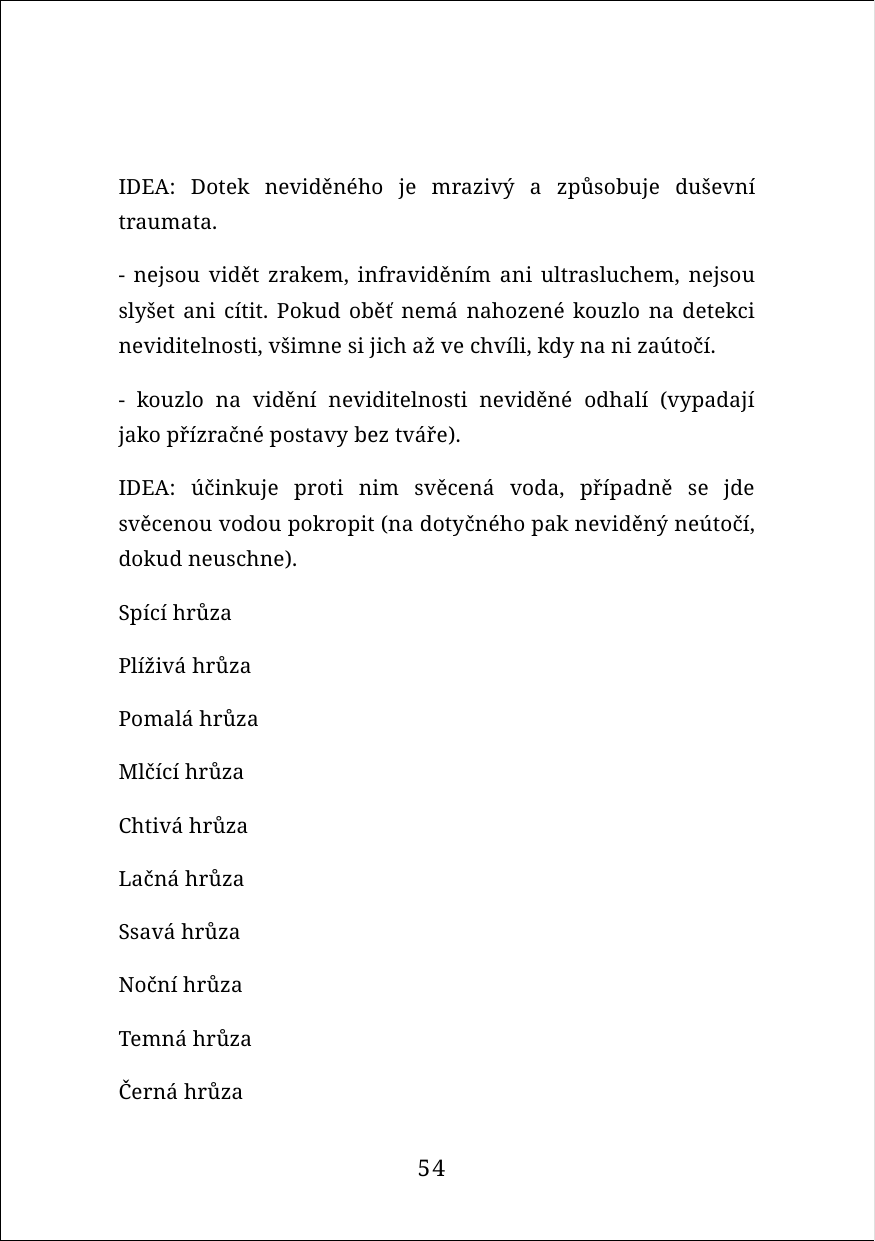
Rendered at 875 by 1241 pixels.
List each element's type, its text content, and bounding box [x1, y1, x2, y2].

text IDEA: účinkuje proti nim svěcená voda, případně se jde svěcenou vodou pokropit (na dotyčného pak neviděný neútočí, dokud neuschne). [118, 473, 756, 573]
text Noční hrůza [118, 970, 756, 999]
text Chtivá hrůza [118, 811, 756, 839]
text Ssavá hrůza [118, 917, 756, 946]
text Plíživá hrůza [118, 651, 756, 679]
text Temná hrůza [118, 1024, 756, 1052]
text - kouzlo na vidění neviditelnosti neviděné odhalí (vypadají jako přízračné postavy bez tváře). [118, 385, 756, 449]
text IDEA: Dotek neviděného je mrazivý a způsobuje duševní traumata. [118, 172, 756, 236]
text - nejsou vidět zrakem, infraviděním ani ultrasluchem, nejsou slyšet ani cítit. Pokud oběť nemá nahozené kouzlo na detekci neviditelnosti, všimne si jich až ve chvíli, kdy na ni zaútočí. [118, 261, 756, 360]
text Lačná hrůza [118, 864, 756, 892]
text Spící hrůza [118, 598, 756, 626]
text Černá hrůza [118, 1077, 756, 1105]
text Pomalá hrůza [118, 704, 756, 733]
text Mlčící hrůza [118, 757, 756, 786]
